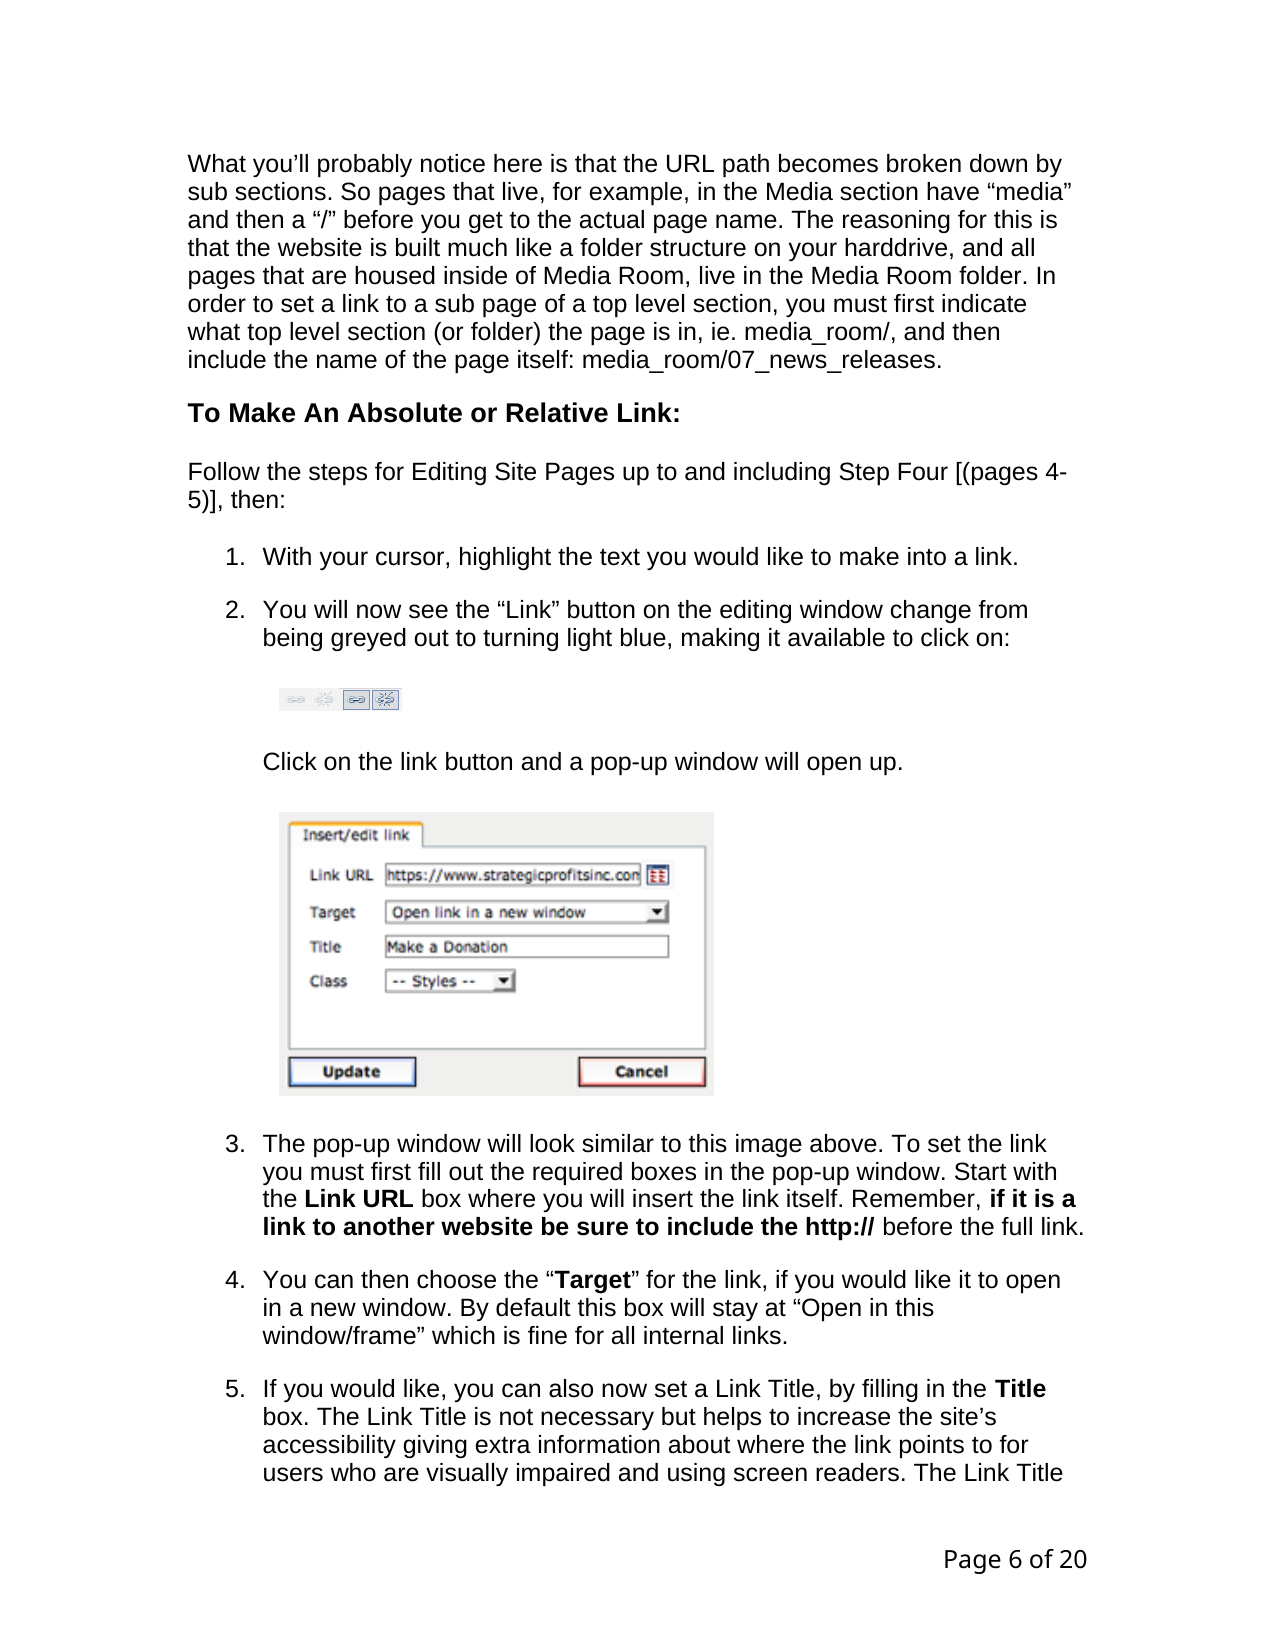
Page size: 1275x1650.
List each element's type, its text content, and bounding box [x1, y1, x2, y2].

text What you’ll probably notice here is that the URL path becomes broken down by sub sections. So pages that live, for example, in the Media section have “media” and then a “/” before you get to the actual page name. The reasoning for this is that the website is built much like a folder structure on your harddrive, and all pages that are housed inside of Media Room, live in the Media Room folder. In order to set a link to a sub page of a top level section, you must first indicate what top level section (or folder) the page is in, ie. media_room/, and then include the name of the page itself: media_room/07_news_releases. [187, 150, 1087, 373]
picture [279, 812, 714, 1096]
text Follow the steps for Editing Site Pages up to and including Step Four [(pages 4-5)], then: [187, 458, 1087, 514]
list You will now see the “Link” button on the editing window change from being greyed out to turning light blue, making it available to click on: Click on the link button and a pop-up window will open up. [225, 596, 1087, 1104]
list You can then choose the “Target” for the link, if you would like it to open in a new window. By default this box will stay at “Open in this window/frame” which is fine for all internal links. [225, 1266, 1087, 1350]
subtitle To Make An Absolute or Relative Link: [187, 398, 1087, 429]
picture [279, 688, 403, 711]
list If you would like, you can also now set a Link Title, by filling in the Title box. The Link Title is not necessary but helps to increase the site’s accessibility giving extra information about where the link points to for users who are visually impaired and using screen readers. The Link Title [225, 1375, 1087, 1486]
list With your cursor, highlight the text you would like to make into a link. [225, 543, 1087, 571]
list The pop-up window will look similar to this image above. To set the link you must first fill out the required boxes in the pop-up window. Start with the Link URL box where you will insert the link itself. Remember, if it is a link to another website be sure to include the http:// before the full link. [225, 1129, 1087, 1241]
